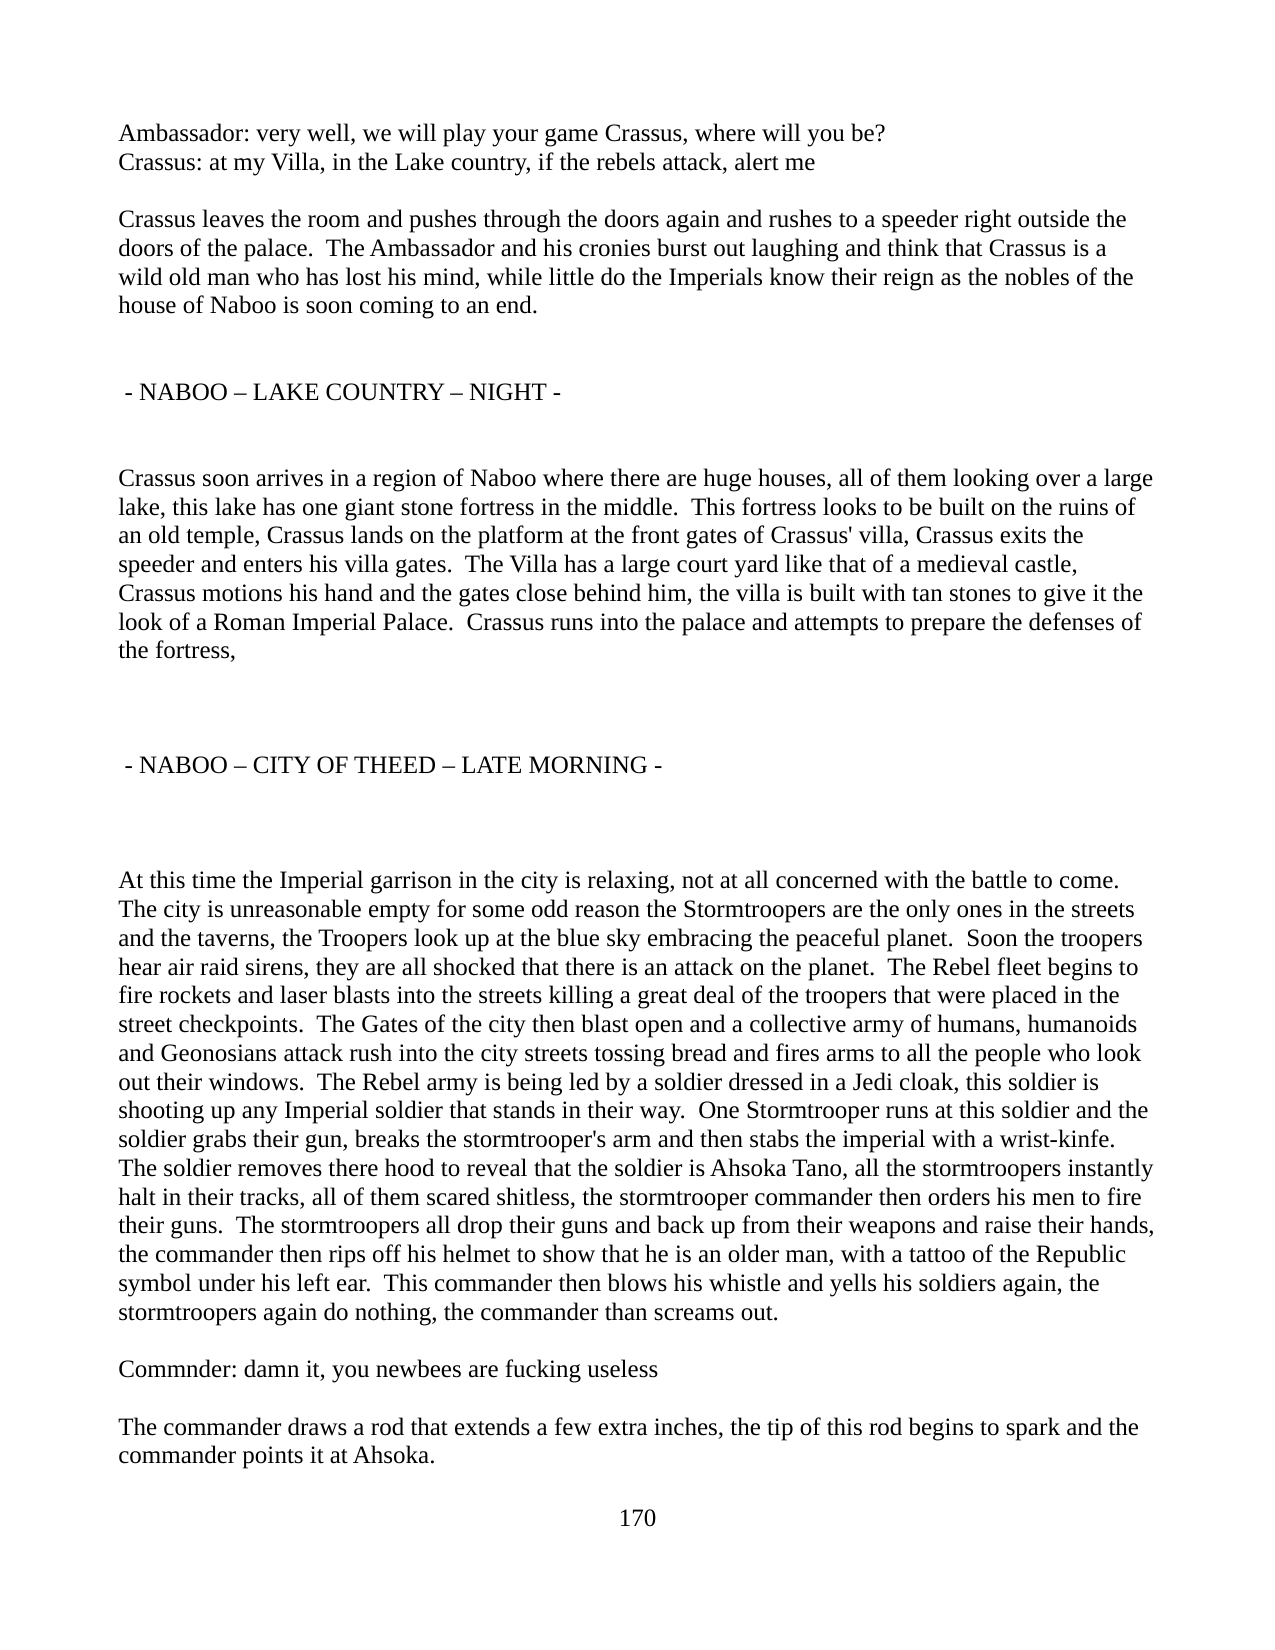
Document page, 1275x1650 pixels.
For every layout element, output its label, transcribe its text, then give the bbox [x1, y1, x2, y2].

text Crassus leaves the room and pushes through the doors again and rushes to a speeder right outside the doors of the palace. The Ambassador and his cronies burst out laughing and think that Crassus is a wild old man who has lost his mind, while little do the Imperials know their reign as the nobles of the house of Naboo is soon coming to an end. [118, 204, 1157, 319]
text At this time the Imperial garrison in the city is relaxing, not at all concerned with the battle to come. The city is unreasonable empty for some odd reason the Stormtroopers are the only ones in the streets and the taverns, the Troopers look up at the blue sky embracing the peaceful planet. Soon the troopers hear air raid sirens, they are all shocked that there is an attack on the planet. The Rebel fleet begins to fire rockets and laser blasts into the streets killing a great deal of the troopers that were placed in the street checkpoints. The Gates of the city then blast open and a collective army of humans, humanoids and Geonosians attack rush into the city streets tossing bread and fires arms to all the people who look out their windows. The Rebel army is being led by a soldier dressed in a Jedi cloak, this soldier is shooting up any Imperial soldier that stands in their way. One Stormtrooper runs at this soldier and the soldier grabs their gun, breaks the stormtrooper's arm and then stabs the imperial with a wrist-kinfe. The soldier removes there hood to reveal that the soldier is Ahsoka Tano, all the stormtroopers instantly halt in their tracks, all of them scared shitless, the stormtrooper commander then orders his men to fire their guns. The stormtroopers all drop their guns and back up from their weapons and raise their hands, the commander then rips off his helmet to show that he is an older man, with a tattoo of the Republic symbol under his left ear. This commander then blows his whistle and yells his soldiers again, the stormtroopers again do nothing, the commander than screams out. [118, 866, 1157, 1326]
text - NABOO – CITY OF THEED – LATE MORNING - [118, 751, 1157, 779]
text - NABOO – LAKE COUNTRY – NIGHT - [118, 377, 1157, 406]
text Commnder: damn it, you newbees are fucking useless [118, 1354, 1157, 1383]
text Crassus soon arrives in a region of Naboo where there are huge houses, all of them looking over a large lake, this lake has one giant stone fortress in the middle. This fortress looks to be built on the ruins of an old temple, Crassus lands on the platform at the front gates of Crassus' villa, Crassus exits the speeder and enters his villa gates. The Villa has a large court yard like that of a medieval castle, Crassus motions his hand and the gates close behind him, the villa is built with tan stones to give it the look of a Roman Imperial Palace. Crassus runs into the palace and attempts to prepare the defenses of the fortress, [118, 463, 1157, 664]
text Crassus: at my Villa, in the Lake country, if the rebels attack, alert me [118, 147, 1157, 176]
text Ambassador: very well, we will play your game Crassus, where will you be? [118, 118, 1157, 147]
text The commander draws a rod that extends a few extra inches, the tip of this rod begins to spark and the commander points it at Ahsoka. [118, 1412, 1157, 1469]
